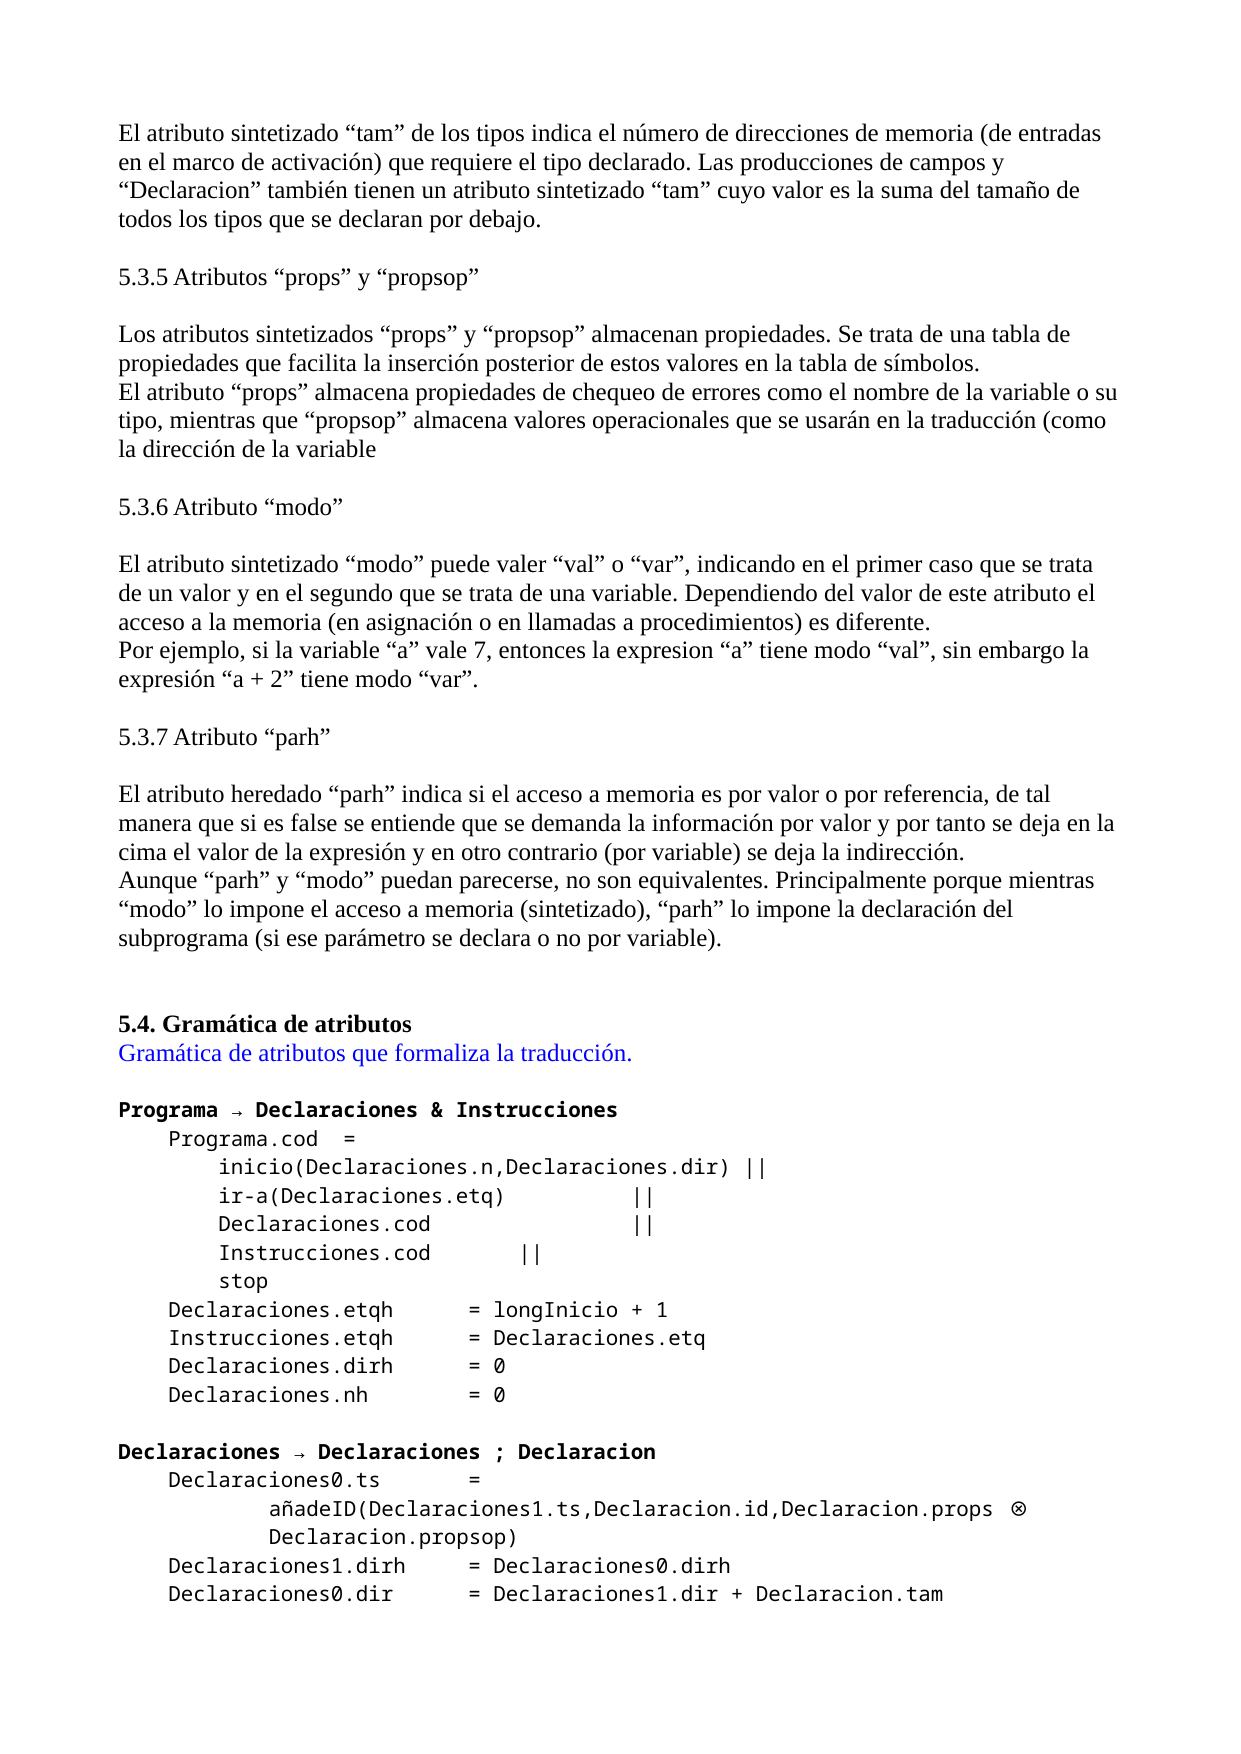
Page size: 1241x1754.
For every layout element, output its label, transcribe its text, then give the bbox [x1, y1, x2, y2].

text Instrucciones.cod || [118, 1238, 1122, 1266]
text El atributo “props” almacena propiedades de chequeo de errores como el nombre de la variable o su tipo, mientras que “propsop” almacena valores operacionales que se usarán en la traducción (como la dirección de la variable [118, 377, 1122, 463]
text Programa → Declaraciones & Instrucciones [118, 1096, 1122, 1124]
text Declaraciones.dirh = 0 [118, 1352, 1122, 1380]
text Los atributos sintetizados “props” y “propsop” almacenan propiedades. Se trata de una tabla de propiedades que facilita la inserción posterior de estos valores en la tabla de símbolos. [118, 319, 1122, 377]
text Declaraciones.nh = 0 [118, 1380, 1122, 1408]
text Declaraciones.cod || [118, 1209, 1122, 1238]
text Declaraciones0.dir = Declaraciones1.dir + Declaracion.tam [118, 1579, 1122, 1608]
text inicio(Declaraciones.n,Declaraciones.dir) || [118, 1152, 1122, 1181]
text Declaraciones → Declaraciones ; Declaracion [118, 1437, 1122, 1466]
text Declaraciones.etqh = longInicio + 1 [118, 1295, 1122, 1323]
text 5.3.5 Atributos “props” y “propsop” [118, 262, 1122, 291]
text 5.3.6 Atributo “modo” [118, 492, 1122, 521]
text 5.4. Gramática de atributos [118, 1009, 1122, 1038]
text Instrucciones.etqh = Declaraciones.etq [118, 1323, 1122, 1352]
text Declaraciones0.ts = añadeID(Declaraciones1.ts,Declaracion.id,Declaracion.props ⊗ Declaracion.propsop) [118, 1466, 1122, 1551]
text 5.3.7 Atributo “parh” [118, 722, 1122, 751]
text stop [118, 1266, 1122, 1295]
text Declaraciones1.dirh = Declaraciones0.dirh [118, 1551, 1122, 1579]
text Aunque “parh” y “modo” puedan parecerse, no son equivalentes. Principalmente porque mientras “modo” lo impone el acceso a memoria (sintetizado), “parh” lo impone la declaración del subprograma (si ese parámetro se declara o no por variable). [118, 866, 1122, 952]
text Gramática de atributos que formaliza la traducción. [118, 1038, 1122, 1067]
text ir-a(Declaraciones.etq) || [118, 1181, 1122, 1209]
text El atributo sintetizado “tam” de los tipos indica el número de direcciones de memoria (de entradas en el marco de activación) que requiere el tipo declarado. Las producciones de campos y “Declaracion” también tienen un atributo sintetizado “tam” cuyo valor es la suma del tamaño de todos los tipos que se declaran por debajo. [118, 118, 1122, 233]
text El atributo sintetizado “modo” puede valer “val” o “var”, indicando en el primer caso que se trata de un valor y en el segundo que se trata de una variable. Dependiendo del valor de este atributo el acceso a la memoria (en asignación o en llamadas a procedimientos) es diferente. Por ejemplo, si la variable “a” vale 7, entonces la expresion “a” tiene modo “val”, sin embargo la expresión “a + 2” tiene modo “var”. [118, 549, 1122, 693]
text El atributo heredado “parh” indica si el acceso a memoria es por valor o por referencia, de tal manera que si es false se entiende que se demanda la información por valor y por tanto se deja en la cima el valor de la expresión y en otro contrario (por variable) se deja la indirección. [118, 779, 1122, 866]
text Programa.cod = [118, 1124, 1122, 1152]
